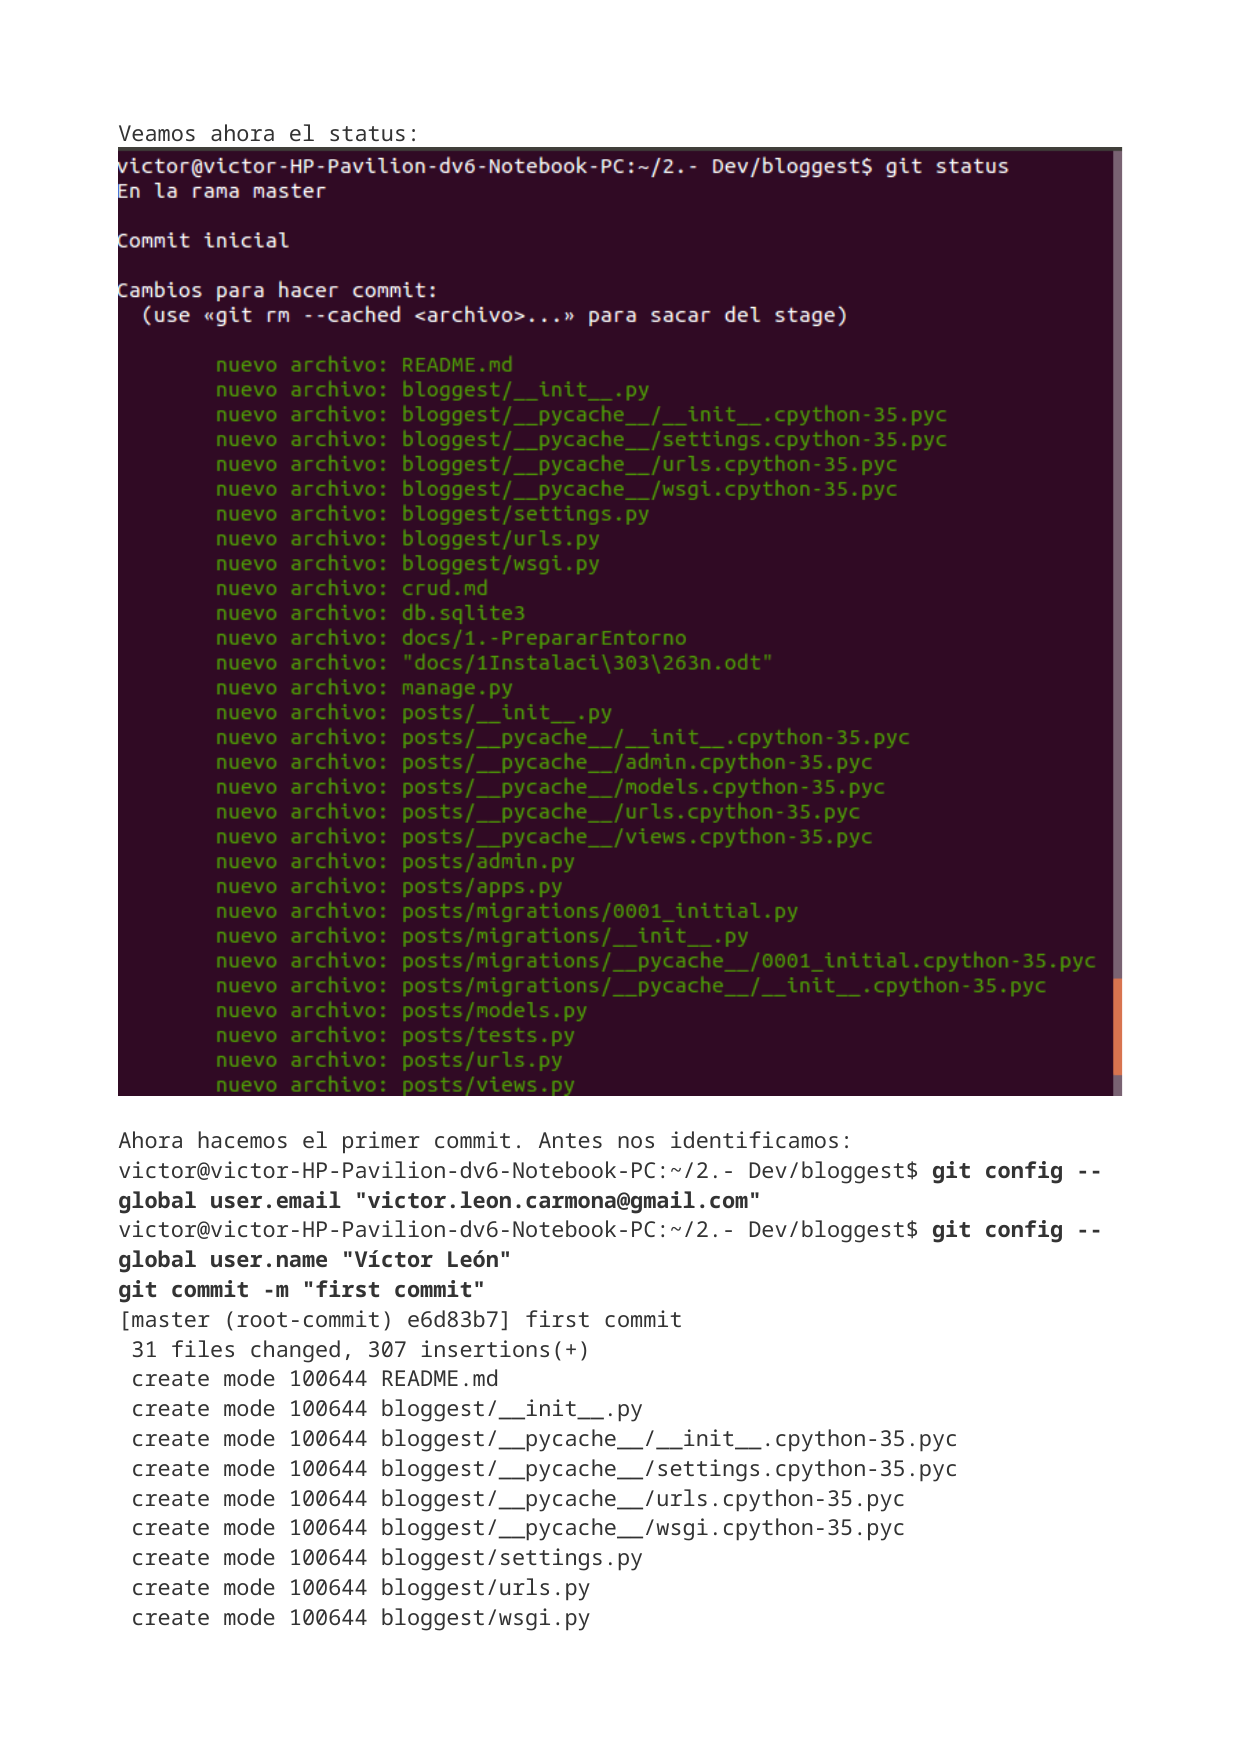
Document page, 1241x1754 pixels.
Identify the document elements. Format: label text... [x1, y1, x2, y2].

text victor@victor-HP-Pavilion-dv6-Notebook-PC:~/2.- Dev/bloggest$ git config --global user.name "Víctor León" [118, 1214, 1122, 1274]
text 31 files changed, 307 insertions(+) [118, 1334, 1122, 1363]
text create mode 100644 bloggest/settings.py [118, 1542, 1122, 1572]
text create mode 100644 bloggest/__pycache__/urls.cpython-35.pyc [118, 1483, 1122, 1512]
text create mode 100644 bloggest/__init__.py [118, 1393, 1122, 1423]
text Veamos ahora el status: [118, 118, 1122, 147]
text create mode 100644 bloggest/__pycache__/wsgi.cpython-35.pyc [118, 1512, 1122, 1542]
text create mode 100644 bloggest/__pycache__/__init__.cpython-35.pyc [118, 1423, 1122, 1453]
text create mode 100644 bloggest/__pycache__/settings.cpython-35.pyc [118, 1453, 1122, 1483]
text victor@victor-HP-Pavilion-dv6-Notebook-PC:~/2.- Dev/bloggest$ git config --global user.email "victor.leon.carmona@gmail.com" [118, 1155, 1122, 1214]
picture [118, 147, 1123, 1096]
text Ahora hacemos el primer commit. Antes nos identificamos: [118, 1125, 1122, 1155]
text create mode 100644 bloggest/urls.py [118, 1572, 1122, 1602]
text [master (root-commit) e6d83b7] first commit [118, 1304, 1122, 1334]
text git commit -m "first commit" [118, 1274, 1122, 1304]
text create mode 100644 README.md [118, 1363, 1122, 1393]
text create mode 100644 bloggest/wsgi.py [118, 1602, 1122, 1632]
